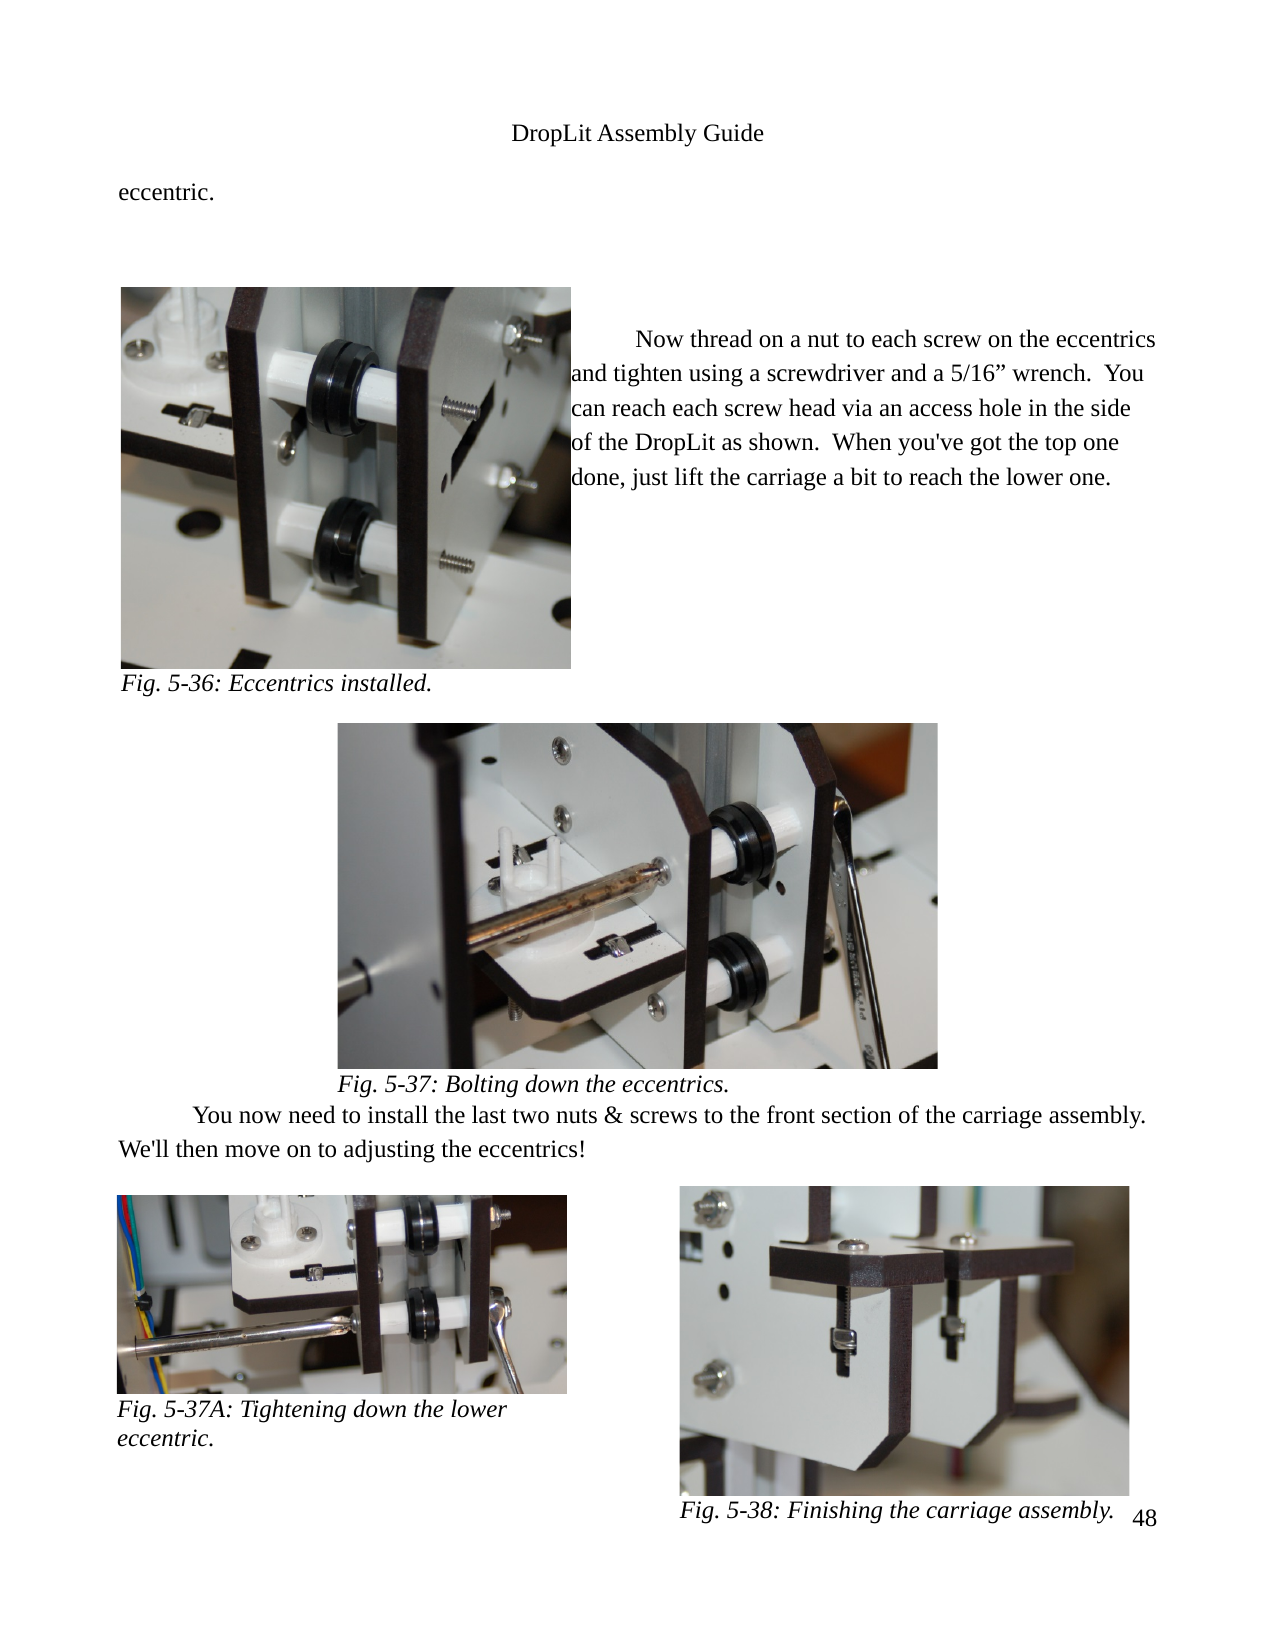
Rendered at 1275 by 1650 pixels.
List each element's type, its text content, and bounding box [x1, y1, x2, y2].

picture [116, 1195, 567, 1394]
picture [679, 1186, 1130, 1496]
text Fig. 5-38: Finishing the carriage assembly. [679, 1496, 1129, 1524]
text Now thread on a nut to each screw on the eccentrics and tighten using a screwdriver and a 5/16” wrench. You can reach each screw head via an access hole in the side of the DropLit as shown. When you've got the top one done, just lift the carriage a bit to reach the lower one. [571, 324, 1157, 491]
picture [120, 287, 571, 669]
text Fig. 5-37A: Tightening down the lower eccentric. [117, 1394, 567, 1451]
text eccentric. [118, 177, 1157, 206]
text Fig. 5-36: Eccentrics installed. [121, 669, 571, 697]
text You now need to install the last two nuts & screws to the front section of the carriage assembly. We'll then move on to adjusting the eccentrics! [118, 1100, 1157, 1163]
picture [337, 723, 938, 1069]
text Fig. 5-37: Bolting down the eccentrics. [337, 1069, 937, 1097]
